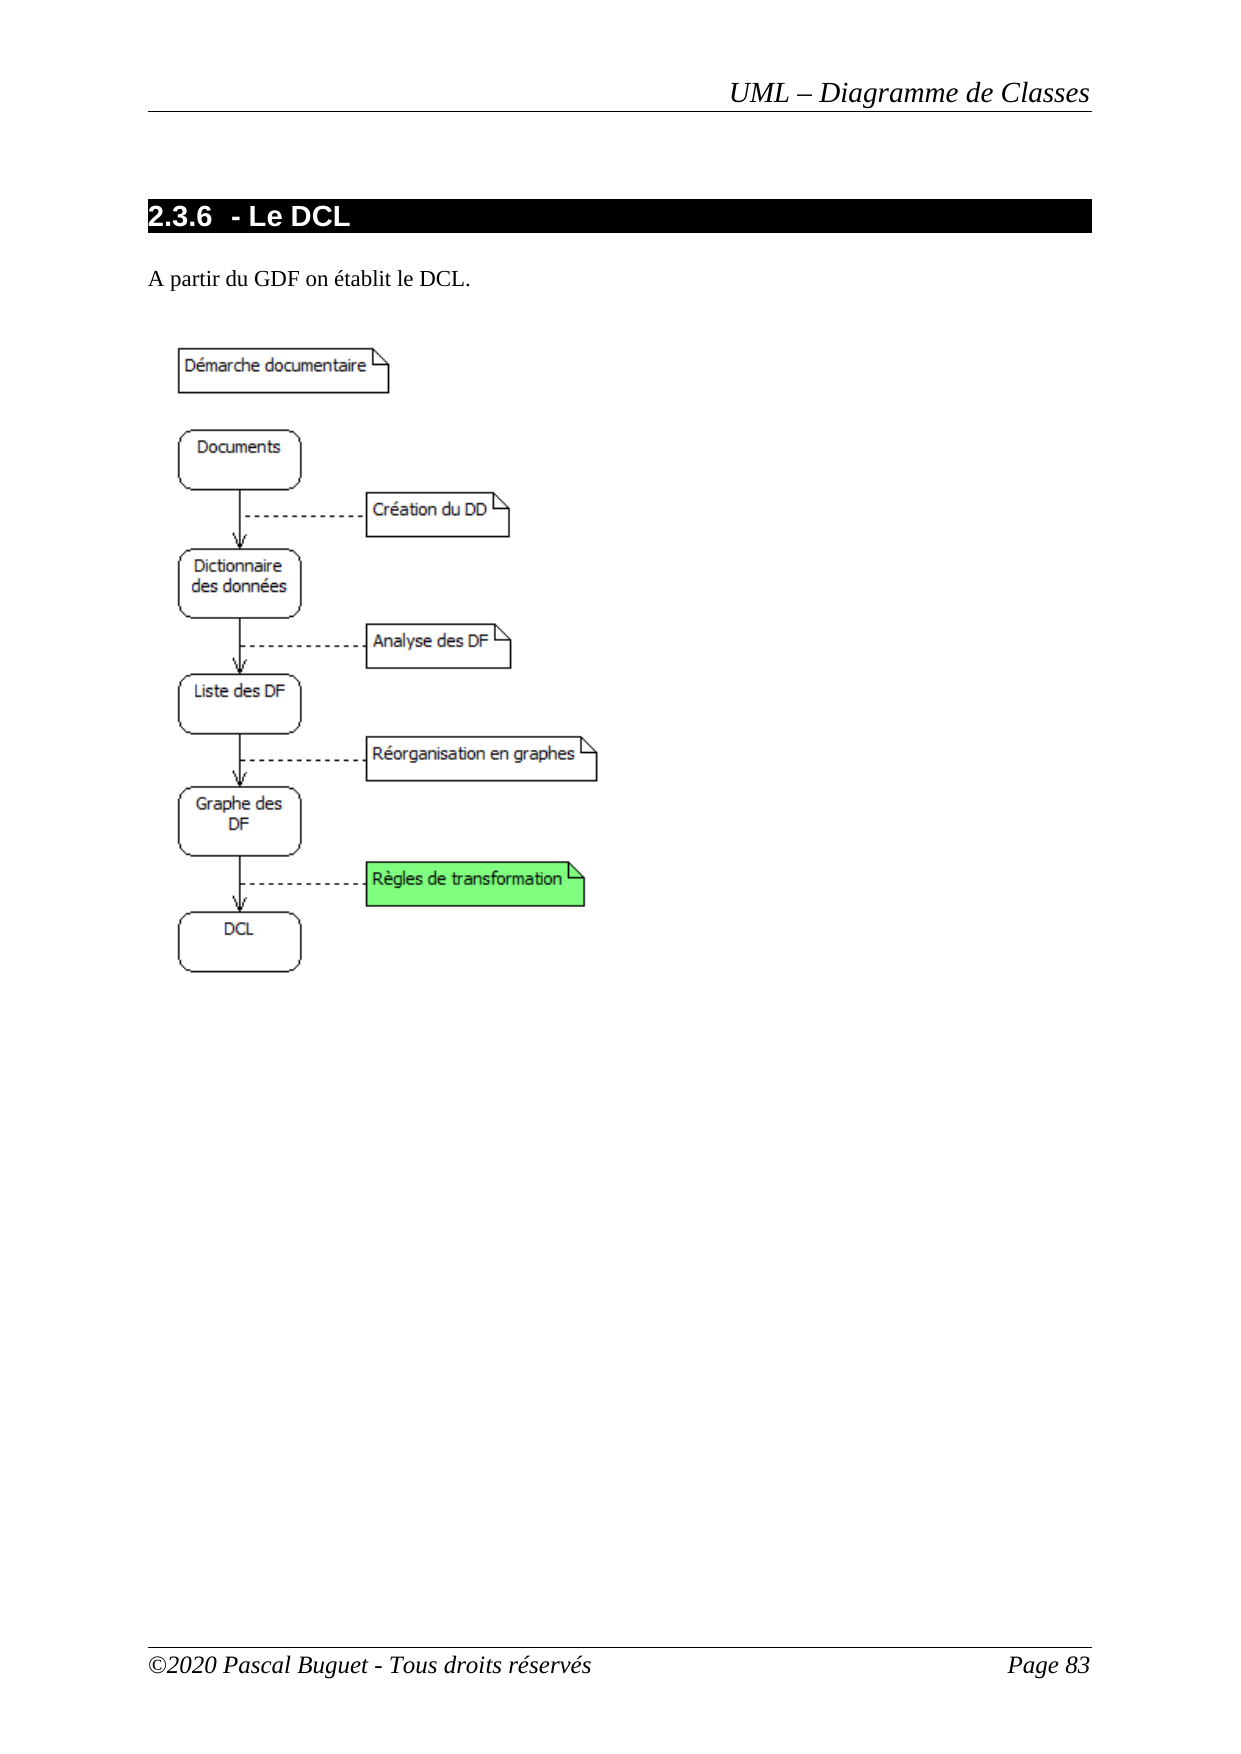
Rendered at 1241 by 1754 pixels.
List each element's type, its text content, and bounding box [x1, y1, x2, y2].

text A partir du GDF on établit le DCL. [148, 265, 1092, 292]
subtitle - Le DCL [148, 199, 1092, 233]
picture [147, 317, 629, 1004]
